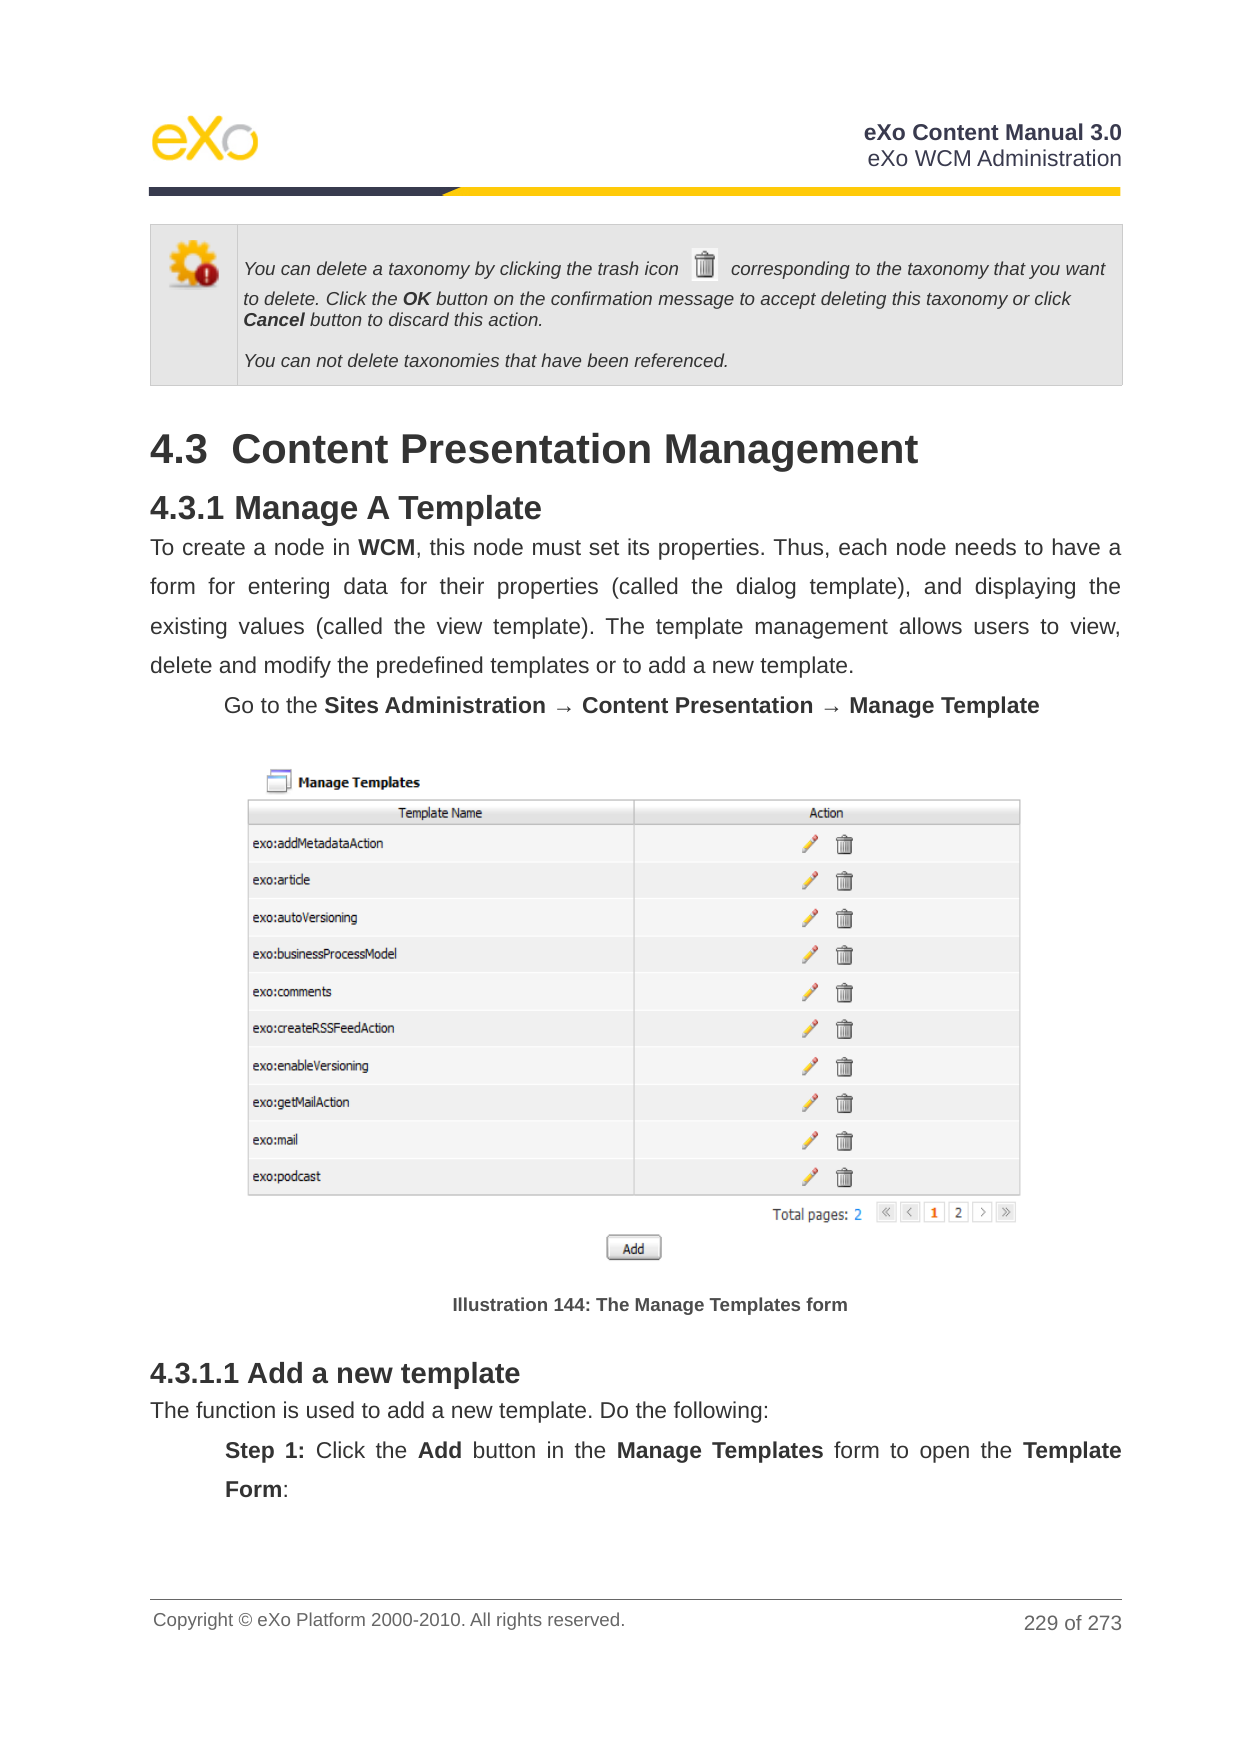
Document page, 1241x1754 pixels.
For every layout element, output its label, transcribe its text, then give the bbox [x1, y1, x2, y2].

picture [691, 248, 719, 281]
picture [148, 187, 1121, 196]
text [227, 749, 1073, 824]
subtitle Content Presentation Management [150, 425, 1122, 473]
picture [168, 240, 219, 290]
text The function is used to add a new template. Do the following: [150, 1397, 1122, 1424]
text To create a node in WCM, this node must set its properties. Thus, each node needs to have a form for entering data for their properties (called the dialog template), and displaying the existing values (called the view template). The template management allows users to view, delete and modify the predefined templates or to add a new template. [150, 534, 1122, 678]
list Step 1: Click the Add button in the Manage Templates form to open the Template Form: [187, 1437, 1122, 1503]
subtitle Add a new template [150, 1356, 1122, 1390]
table_header You can delete a taxonomy by clicking the trash icon corresponding to the taxonomy that you want to delete. Click the OK button on the confirmation message to accept deleting this taxonomy or click Cancel button to discard this action. You can not delete taxonomies that have been referenced. [238, 225, 1122, 385]
text Go to the Sites Administration → Content Presentation → Manage Template [150, 692, 1122, 718]
table_header [151, 225, 237, 385]
subtitle Manage A Template [150, 488, 1122, 526]
picture [241, 757, 1025, 1265]
picture [152, 115, 259, 161]
text Illustration 144: The Manage Templates form [227, 1291, 1073, 1315]
